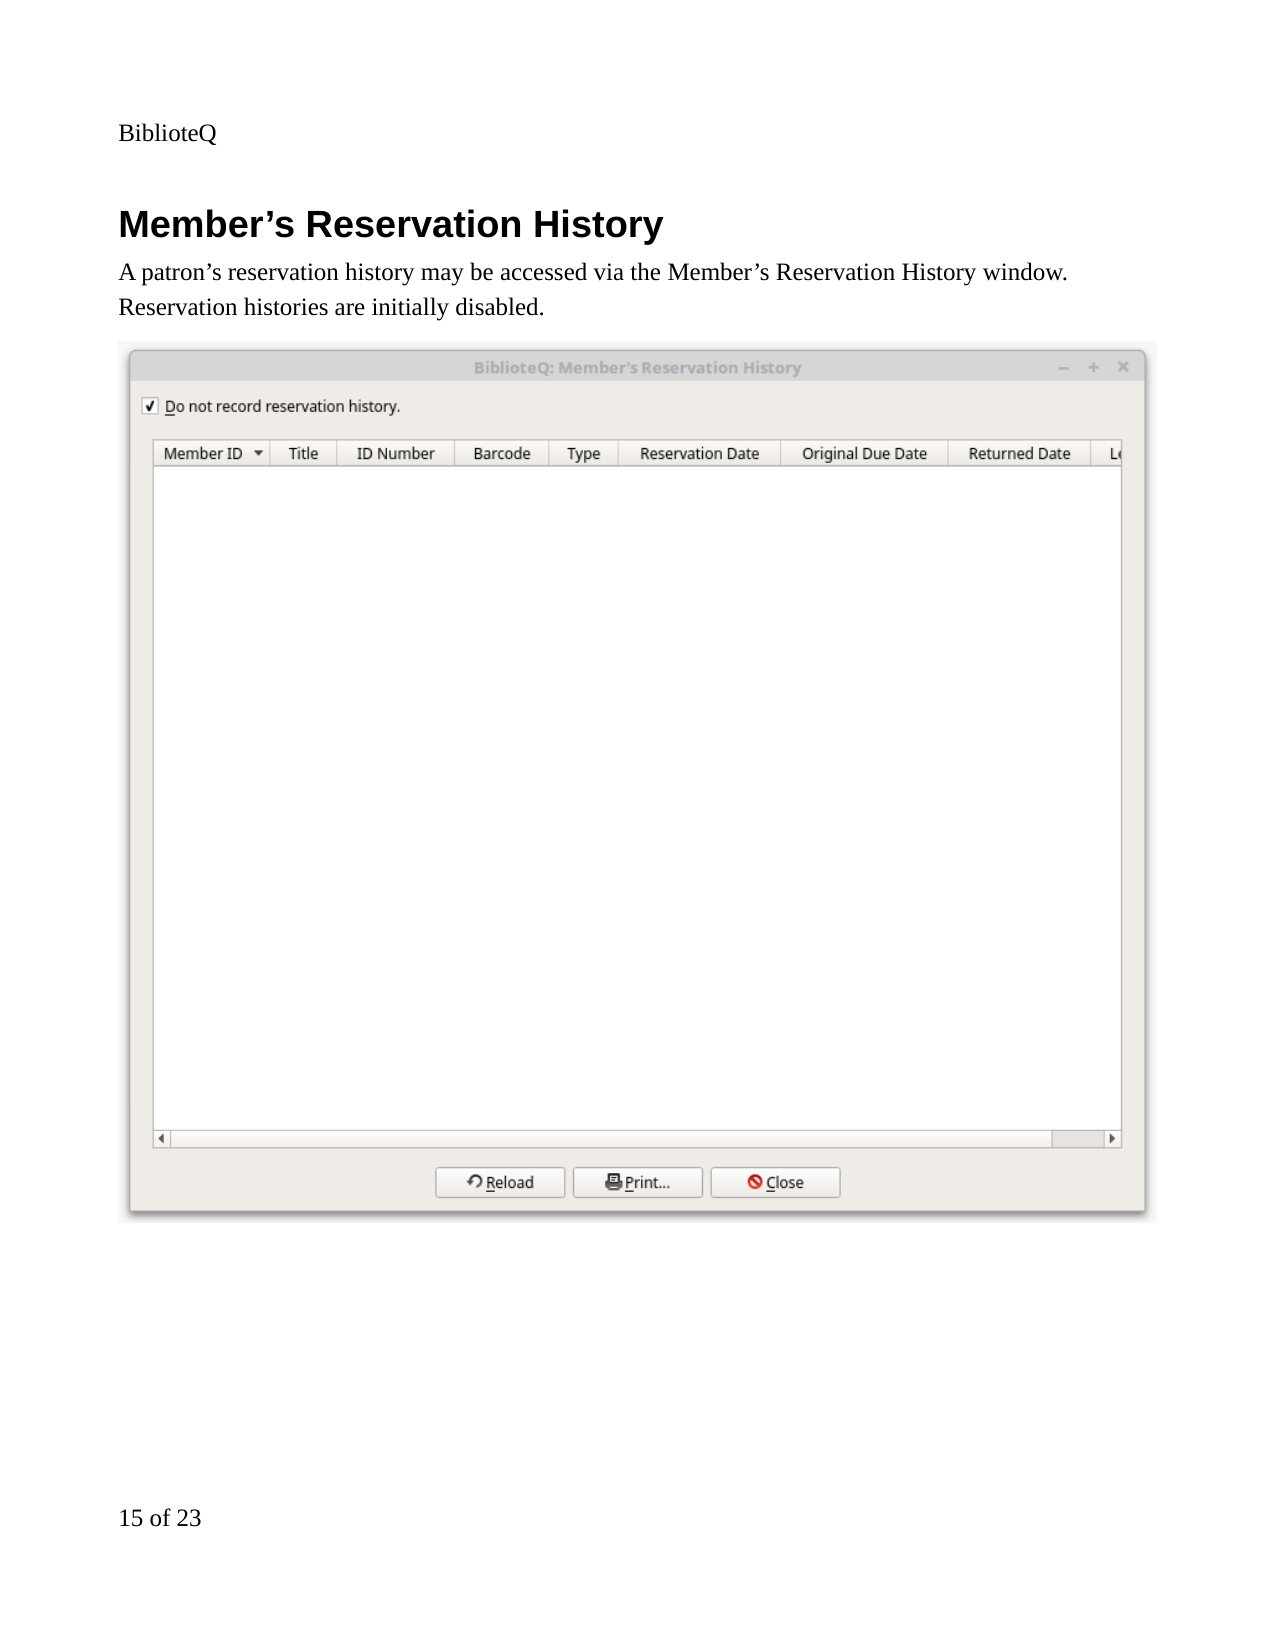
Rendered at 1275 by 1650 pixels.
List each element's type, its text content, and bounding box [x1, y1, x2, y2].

text A patron’s reservation history may be accessed via the Member’s Reservation History window. Reservation histories are initially disabled. [118, 257, 1157, 321]
subtitle Member’s Reservation History [118, 201, 1157, 245]
picture [118, 341, 1157, 1223]
